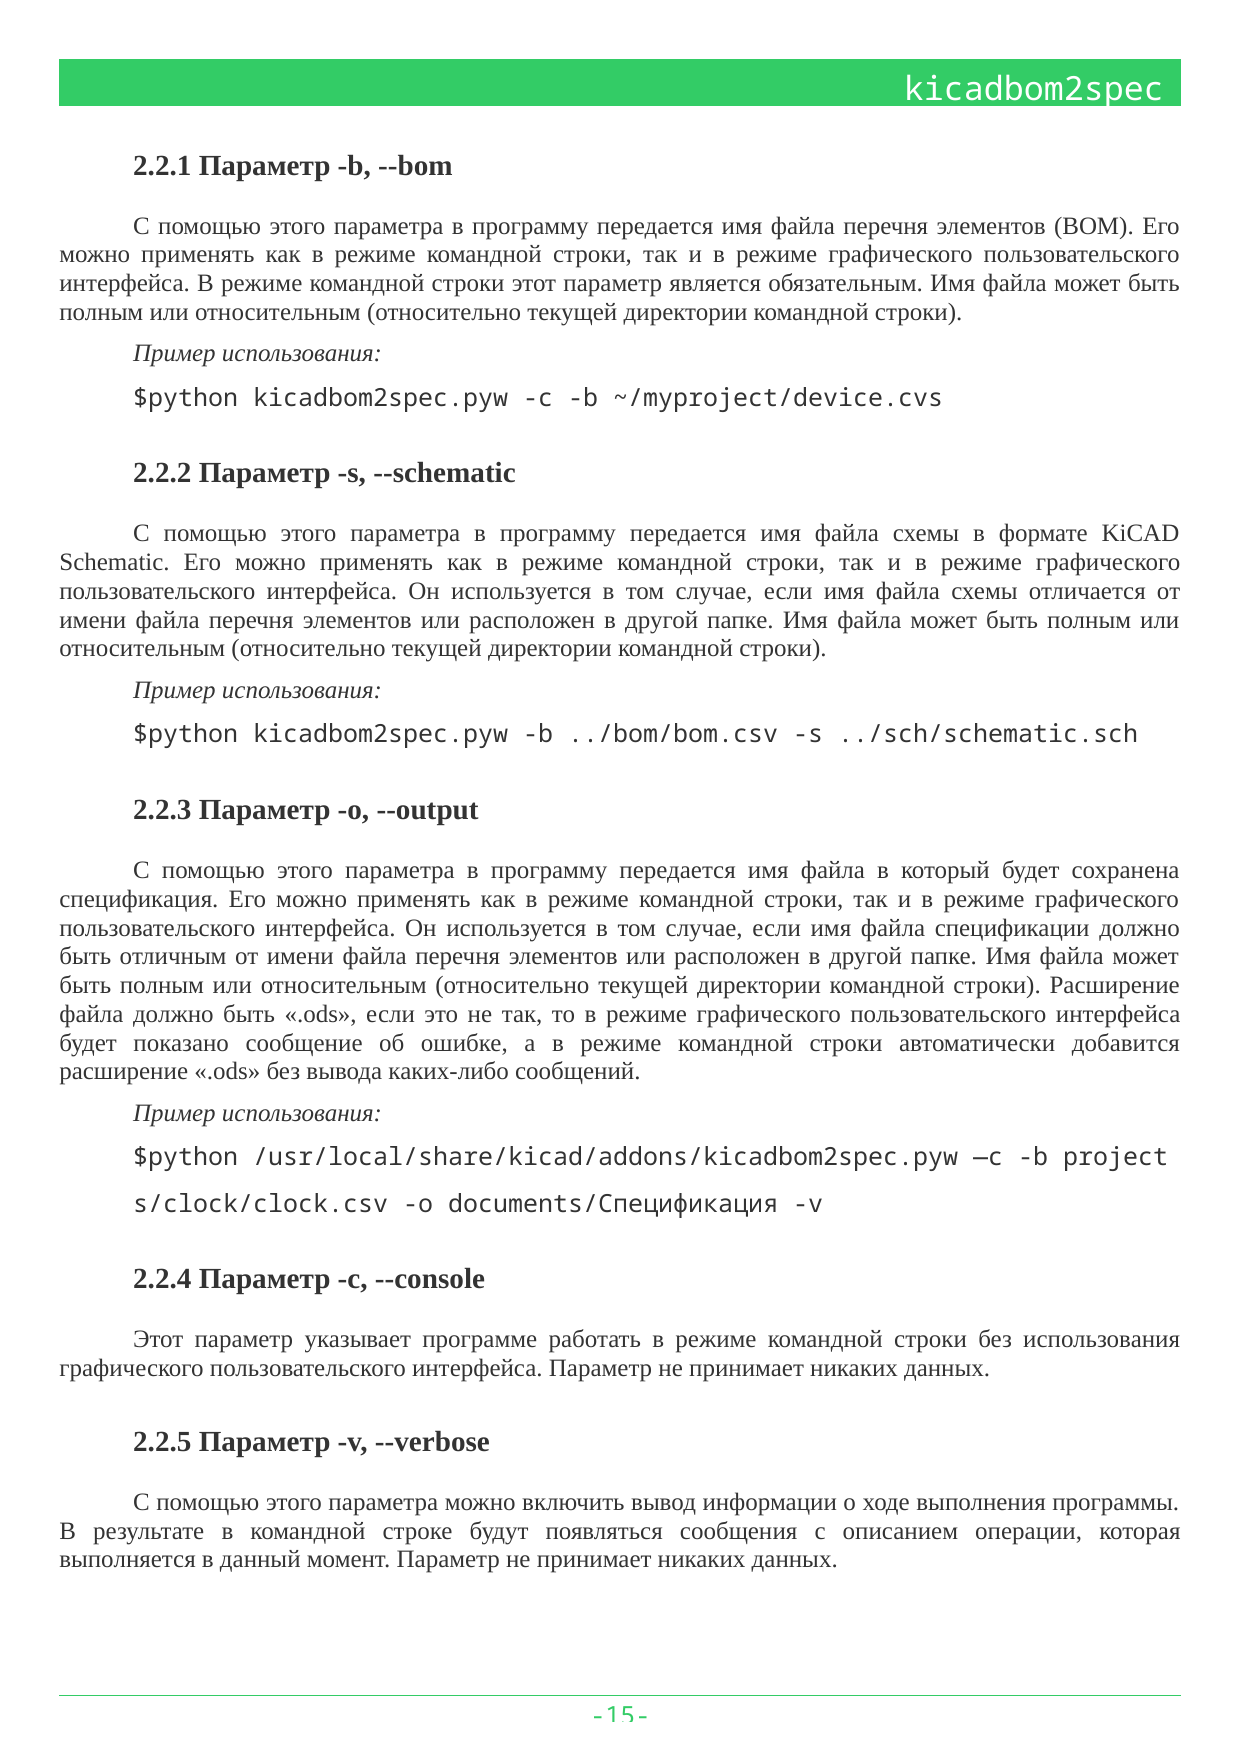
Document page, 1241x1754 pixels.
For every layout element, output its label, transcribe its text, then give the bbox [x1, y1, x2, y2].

subtitle 2.2.3 Параметр -o, --output [133, 792, 1181, 826]
subtitle 2.2.1 Параметр -b, --bom [133, 148, 1181, 181]
text $python kicadbom2spec.pyw -b ../bom/bom.csv -s ../sch/schematic.sch [59, 716, 1181, 750]
text Пример использования: [59, 675, 1181, 703]
text С помощью этого параметра в программу передается имя файла в который будет сохранена спецификация. Его можно применять как в режиме командной строки, так и в режиме графического пользовательского интерфейса. Он используется в том случае, если имя файла спецификации должно быть отличным от имени файла перечня элементов или расположен в другой папке. Имя файла может быть полным или относительным (относительно текущей директории командной строки). Расширение файла должно быть «.ods», если это не так, то в режиме графического пользовательского интерфейса будет показано сообщение об ошибке, а в режиме командной строки автоматически добавится расширение «.ods» без вывода каких-либо сообщений. [59, 855, 1181, 1085]
text Пример использования: [59, 338, 1181, 367]
subtitle 2.2.4 Параметр -c, --console [133, 1261, 1181, 1295]
text Пример использования: [59, 1098, 1181, 1126]
text С помощью этого параметра в программу передается имя файла схемы в формате KiCAD Schematic. Его можно применять как в режиме командной строки, так и в режиме графического пользовательского интерфейса. Он используется в том случае, если имя файла схемы отличается от имени файла перечня элементов или расположен в другой папке. Имя файла может быть полным или относительным (относительно текущей директории командной строки). [59, 518, 1181, 662]
text С помощью этого параметра можно включить вывод информации о ходе выполнения программы. В результате в командной строке будут появляться сообщения с описанием операции, которая выполняется в данный момент. Параметр не принимает никаких данных. [59, 1487, 1181, 1573]
text s/clock/clock.csv -o documents/Спецификация -v [59, 1185, 1181, 1219]
text $python kicadbom2spec.pyw -c -b ~/myproject/device.cvs [59, 379, 1181, 413]
text С помощью этого параметра в программу передается имя файла перечня элементов (BOM). Его можно применять как в режиме командной строки, так и в режиме графического пользовательского интерфейса. В режиме командной строки этот параметр является обязательным. Имя файла может быть полным или относительным (относительно текущей директории командной строки). [59, 211, 1181, 326]
subtitle 2.2.2 Параметр -s, --schematic [133, 456, 1181, 489]
text Этот параметр указывает программе работать в режиме командной строки без использования графического пользовательского интерфейса. Параметр не принимает никаких данных. [59, 1324, 1181, 1382]
subtitle 2.2.5 Параметр -v, --verbose [133, 1424, 1181, 1457]
text $python /usr/local/share/kicad/addons/kicadbom2spec.pyw —c -b project [59, 1139, 1181, 1173]
